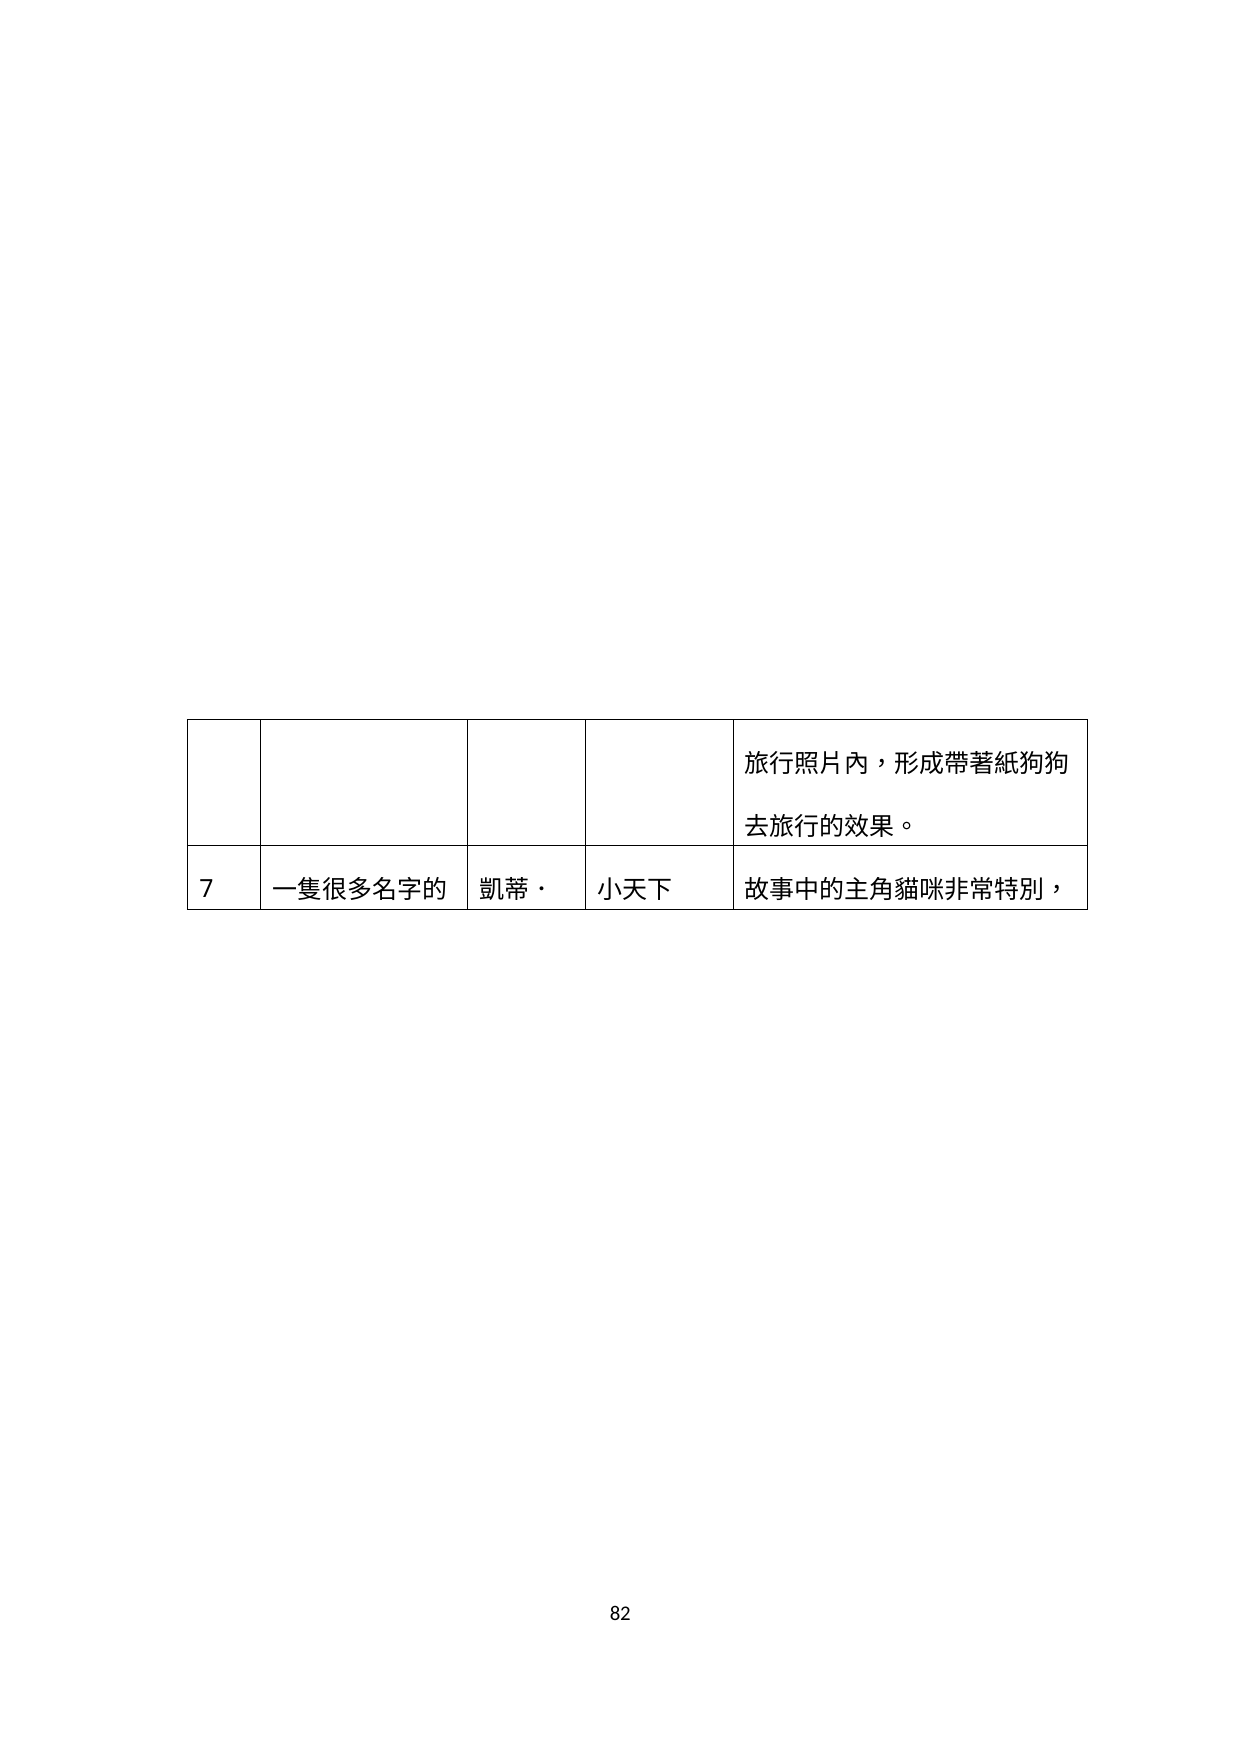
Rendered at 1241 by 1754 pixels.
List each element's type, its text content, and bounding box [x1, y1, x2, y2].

table_cell 凱蒂． [468, 846, 585, 909]
table_cell [188, 720, 260, 845]
table_cell [261, 720, 467, 845]
table_cell 故事中的主角貓咪非常特別， [734, 846, 1087, 909]
table_cell [586, 720, 733, 845]
table_cell 一隻很多名字的 [261, 846, 467, 909]
table_cell 旅行照片內，形成帶著紙狗狗去旅行的效果。 [734, 720, 1087, 845]
table_cell 7 [188, 846, 260, 909]
table_cell [468, 720, 585, 845]
table_cell 小天下 [586, 846, 733, 909]
